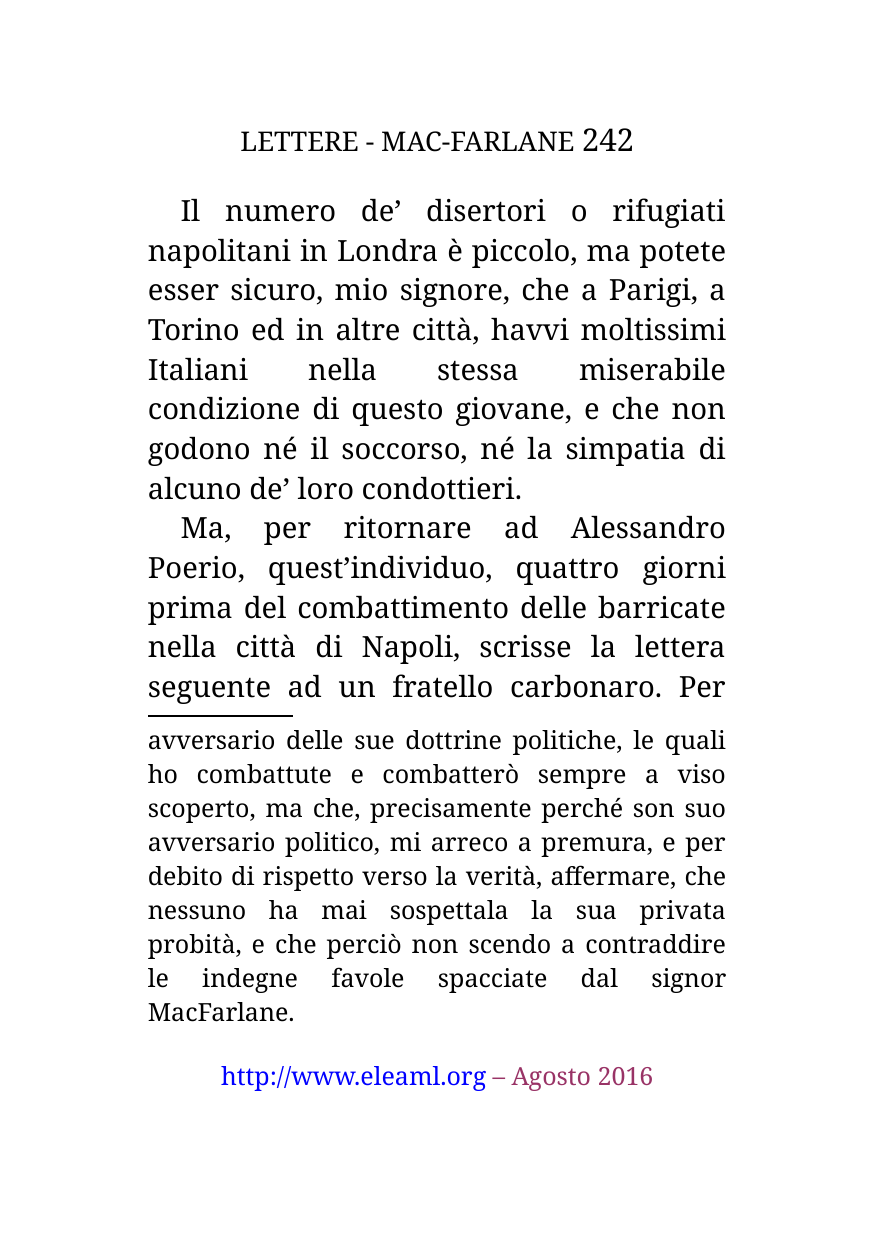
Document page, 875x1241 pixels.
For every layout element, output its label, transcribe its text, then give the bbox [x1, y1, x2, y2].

text Ma, per ritornare ad Alessandro Poerio, quest’individuo, quattro giorni prima del combattimento delle barricate nella città di Napoli, scrisse la lettera seguente ad un fratello carbonaro. Per [148, 508, 726, 706]
text Il numero de’ disertori o rifugiati napolitani in Londra è piccolo, ma potete esser sicuro, mio signore, che a Parigi, a Torino ed in altre città, havvi moltissimi Italiani nella stessa miserabile condizione di questo giovane, e che non godono né il soccorso, né la simpatia di alcuno de’ loro condottieri. [148, 190, 726, 508]
text avversario delle sue dottrine politiche, le quali ho combattute e combatterò sempre a viso scoperto, ma che, precisamente perché son suo avversario politico, mi arreco a premura, e per debito di rispetto verso la verità, affermare, che nessuno ha mai sospettala la sua privata probità, e che perciò non scendo a contraddire le indegne favole spacciate dal signor MacFarlane. [148, 722, 726, 1029]
